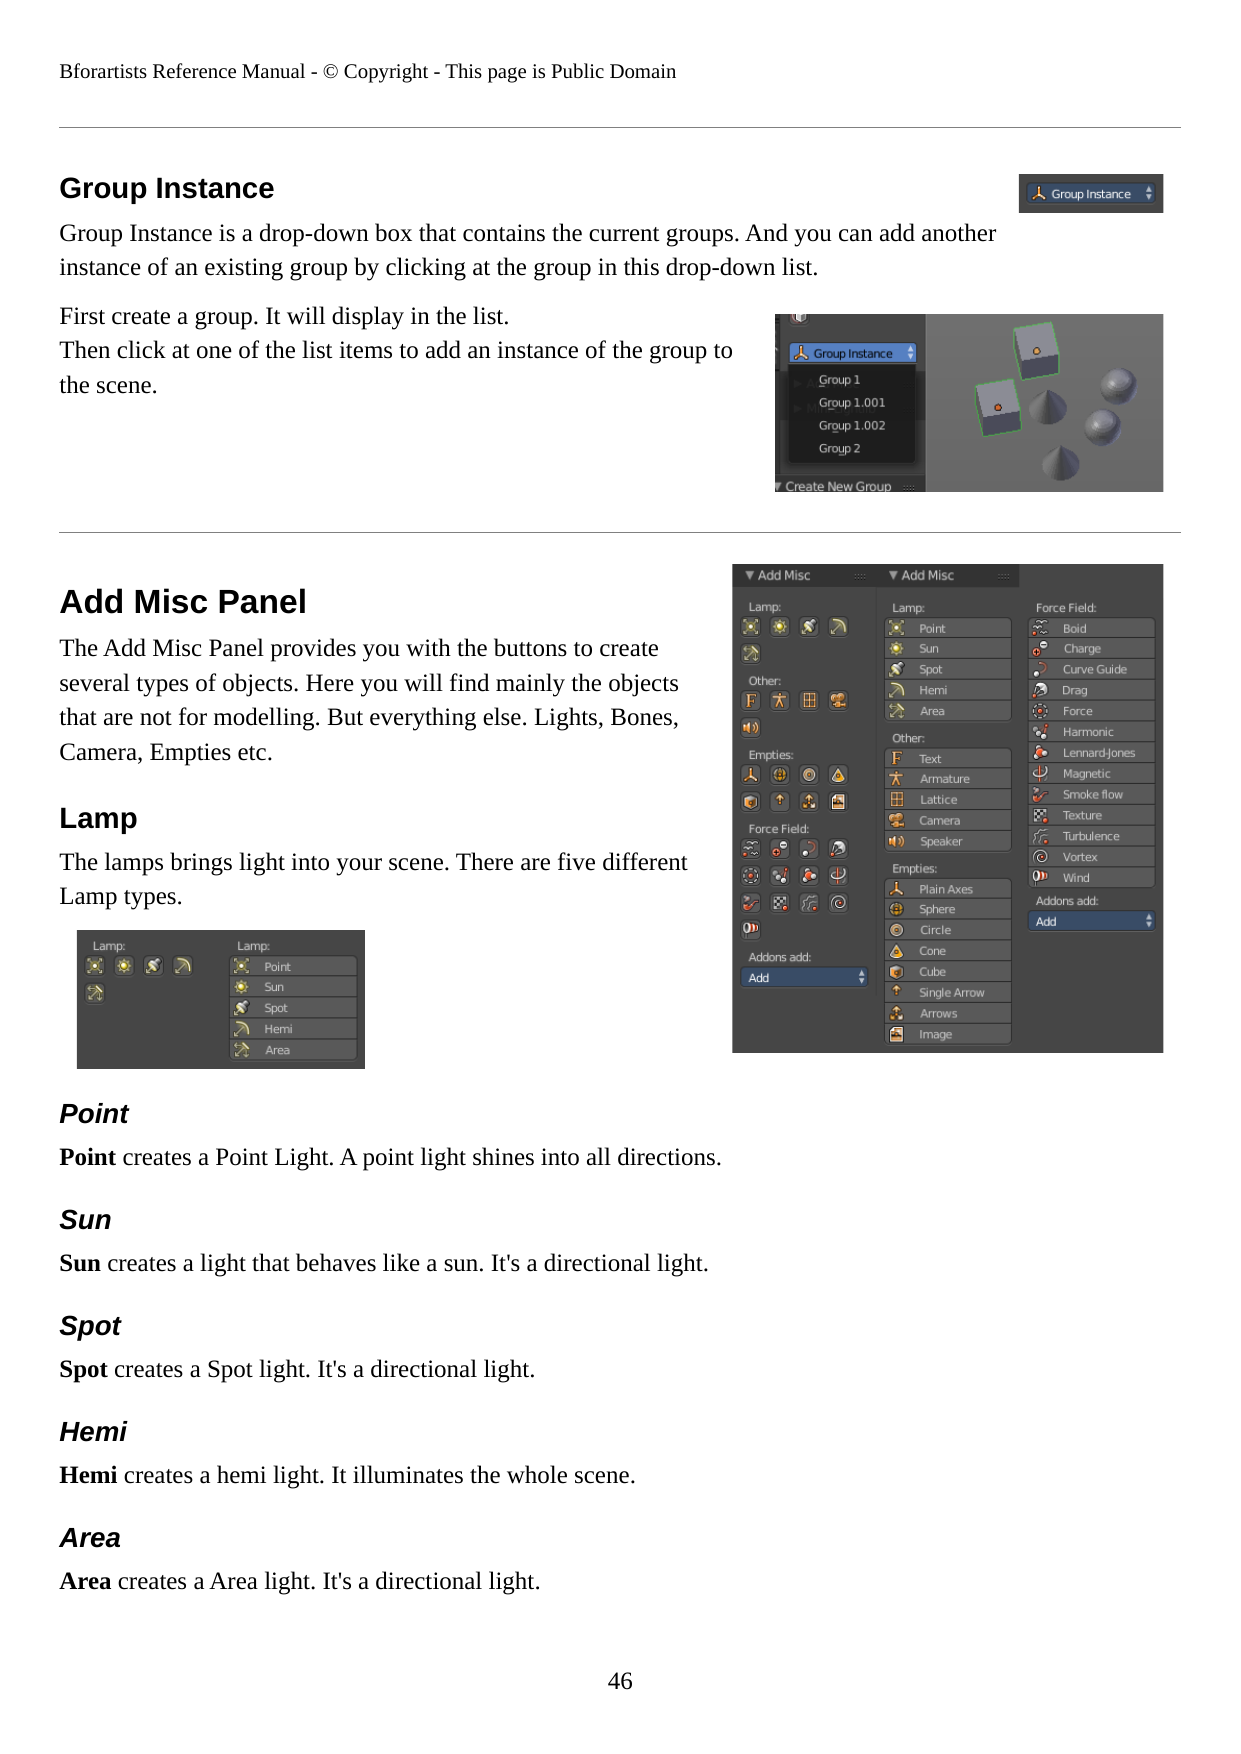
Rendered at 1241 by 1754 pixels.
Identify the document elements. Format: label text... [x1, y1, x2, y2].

text Group Instance is a drop-down box that contains the current groups. And you can add another instance of an existing group by clicking at the group in this drop-down list. [59, 218, 1181, 281]
subtitle Point [59, 1098, 1181, 1130]
text Hemi creates a hemi light. It illuminates the whole scene. [59, 1460, 1181, 1489]
text The lamps brings light into your scene. There are five different Lamp types. [59, 847, 732, 910]
text Point creates a Point Light. A point light shines into all directions. [59, 1142, 1181, 1171]
subtitle Hemi [59, 1416, 1181, 1447]
text Spot creates a Spot light. It's a directional light. [59, 1354, 1181, 1383]
subtitle [1164, 582, 1181, 621]
subtitle Sun [59, 1204, 1181, 1236]
picture [76, 930, 365, 1069]
text Sun creates a light that behaves like a sun. It's a directional light. [59, 1248, 1181, 1277]
picture [732, 564, 1164, 1053]
picture [775, 314, 1164, 492]
subtitle [1164, 801, 1181, 834]
text Area creates a Area light. It's a directional light. [59, 1566, 1181, 1595]
subtitle Lamp [59, 801, 732, 834]
subtitle Spot [59, 1310, 1181, 1342]
subtitle Area [59, 1522, 1181, 1553]
subtitle Group Instance [59, 171, 1181, 205]
picture [1018, 174, 1164, 213]
text First create a group. It will display in the list. Then click at one of the list items to add an instance of the group to the scene. [59, 301, 1181, 399]
text The Add Misc Panel provides you with the buttons to create several types of objects. Here you will find mainly the objects that are not for modelling. But everything else. Lights, Bones, Camera, Empties etc. [59, 633, 732, 766]
subtitle Add Misc Panel [59, 582, 732, 621]
